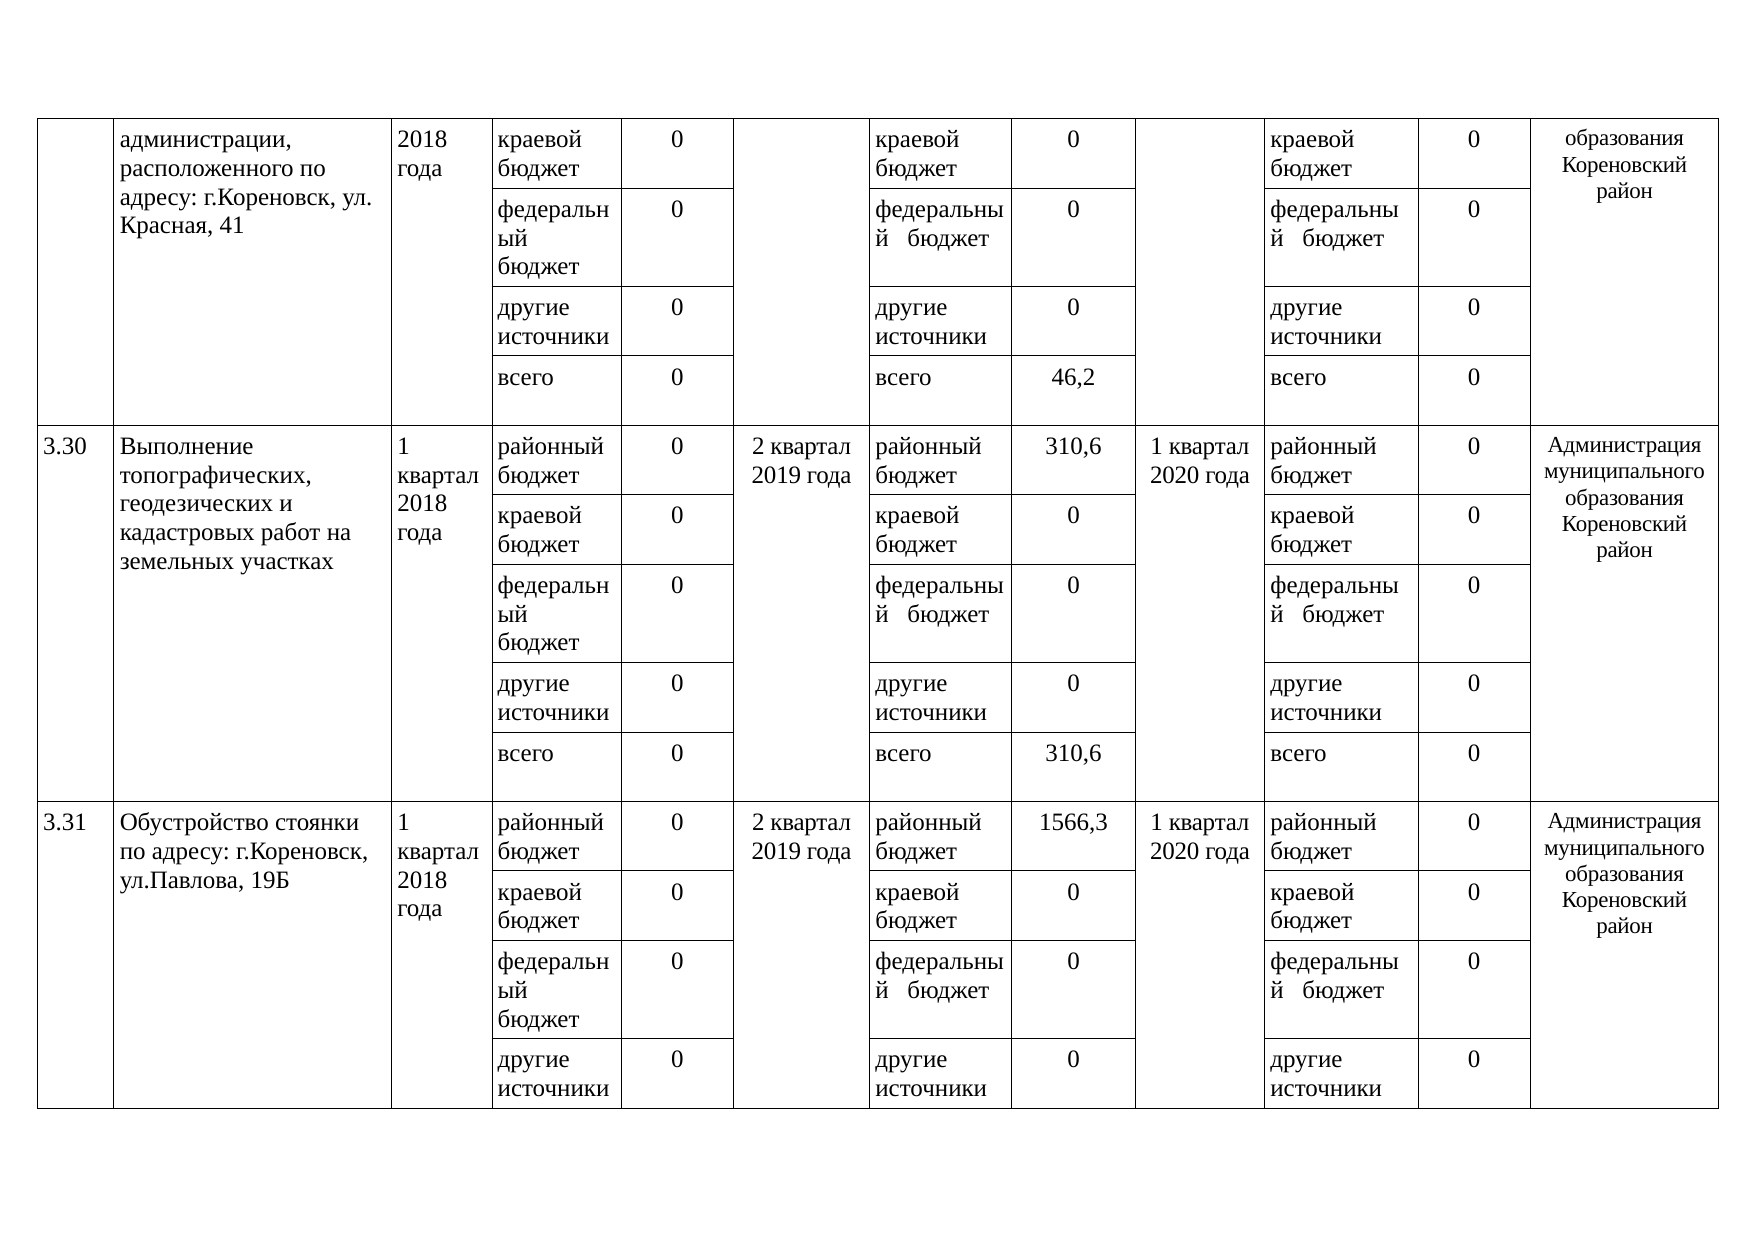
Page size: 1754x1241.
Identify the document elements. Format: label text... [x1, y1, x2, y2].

table_cell 0 [622, 356, 733, 425]
table_cell 0 [622, 495, 733, 564]
table_cell краевой бюджет [1265, 495, 1418, 564]
table_cell 0 [622, 565, 733, 662]
table_cell 0 [1012, 287, 1135, 355]
table_cell [38, 119, 113, 425]
table_cell всего [870, 356, 1011, 425]
table_cell 0 [1419, 663, 1530, 731]
table_cell 0 [1012, 119, 1135, 188]
table_cell другие источники [1265, 1039, 1418, 1108]
table_cell 0 [622, 287, 733, 355]
table_cell другие источники [493, 1039, 621, 1108]
table_cell другие источники [493, 287, 621, 355]
table_cell 0 [1419, 871, 1530, 940]
table_cell районный бюджет [493, 426, 621, 494]
table_cell всего [493, 733, 621, 801]
table_cell всего [1265, 733, 1418, 801]
table_cell 1 квартал 2018 года [392, 426, 492, 801]
table_cell 0 [1012, 1039, 1135, 1108]
table_cell федеральный бюджет [1265, 941, 1418, 1038]
table_cell [1136, 119, 1264, 425]
table_cell Выполнение топографических, геодезических и кадастровых работ на земельных участках [114, 426, 391, 801]
table_cell 0 [1419, 287, 1530, 355]
table_cell районный бюджет [1265, 426, 1418, 494]
table_cell краевой бюджет [870, 119, 1011, 188]
table_cell другие источники [870, 663, 1011, 731]
table_cell 0 [1419, 426, 1530, 494]
table_cell районный бюджет [1265, 802, 1418, 870]
table_cell 0 [622, 871, 733, 940]
table_cell [734, 119, 869, 425]
table_cell федеральный бюджет [870, 941, 1011, 1038]
table_cell 1566,3 [1012, 802, 1135, 870]
table_cell другие источники [1265, 287, 1418, 355]
table_cell 310,6 [1012, 733, 1135, 801]
table_cell 0 [1012, 941, 1135, 1038]
table_cell 310,6 [1012, 426, 1135, 494]
table_cell федеральный бюджет [870, 189, 1011, 286]
table_cell 2 квартал 2019 года [734, 802, 869, 1108]
table_cell 0 [1012, 663, 1135, 731]
table_cell 0 [622, 733, 733, 801]
table_cell 0 [1012, 871, 1135, 940]
table_cell 0 [1419, 356, 1530, 425]
table_cell 3.31 [38, 802, 113, 1108]
table_cell другие источники [870, 287, 1011, 355]
table_cell 2 квартал 2019 года [734, 426, 869, 801]
table_cell 0 [622, 663, 733, 731]
table_cell 0 [622, 1039, 733, 1108]
table_cell краевой бюджет [870, 495, 1011, 564]
table_cell 0 [1419, 941, 1530, 1038]
table_cell 0 [1012, 189, 1135, 286]
table_cell 0 [1012, 565, 1135, 662]
table_cell 0 [1419, 189, 1530, 286]
table_cell всего [493, 356, 621, 425]
table_cell 0 [1012, 495, 1135, 564]
table_cell 0 [622, 119, 733, 188]
table_cell краевой бюджет [493, 495, 621, 564]
table_cell 0 [1419, 802, 1530, 870]
table_cell 0 [1419, 119, 1530, 188]
table_cell 2018 года [392, 119, 492, 425]
table_cell федеральный бюджет [493, 565, 621, 662]
table_cell краевой бюджет [1265, 119, 1418, 188]
table_cell 0 [1419, 1039, 1530, 1108]
table_cell 0 [622, 426, 733, 494]
table_cell Администрация муниципального образования Кореновский район [1531, 802, 1718, 1108]
table_cell краевой бюджет [493, 119, 621, 188]
table_cell 0 [622, 802, 733, 870]
table_cell 1 квартал 2018 года [392, 802, 492, 1108]
table_cell другие источники [493, 663, 621, 731]
table_cell 46,2 [1012, 356, 1135, 425]
table_cell районный бюджет [493, 802, 621, 870]
table_cell администрации, расположенного по адресу: г.Кореновск, ул. Красная, 41 [114, 119, 391, 425]
table_cell всего [1265, 356, 1418, 425]
table_cell краевой бюджет [870, 871, 1011, 940]
table_cell другие источники [870, 1039, 1011, 1108]
table_cell федеральный бюджет [870, 565, 1011, 662]
table_cell 3.30 [38, 426, 113, 801]
table_cell краевой бюджет [493, 871, 621, 940]
table_cell Обустройство стоянки по адресу: г.Кореновск, ул.Павлова, 19Б [114, 802, 391, 1108]
table_cell образования Кореновский район [1531, 119, 1718, 425]
table_cell 0 [1419, 733, 1530, 801]
table_cell 0 [622, 189, 733, 286]
table_cell федеральный бюджет [1265, 565, 1418, 662]
table_cell Администрация муниципального образования Кореновский район [1531, 426, 1718, 801]
table_cell федеральный бюджет [493, 941, 621, 1038]
table_cell 1 квартал 2020 года [1136, 426, 1264, 801]
table_cell 0 [1419, 495, 1530, 564]
table_cell всего [870, 733, 1011, 801]
table_cell федеральный бюджет [493, 189, 621, 286]
table_cell 1 квартал 2020 года [1136, 802, 1264, 1108]
table_cell краевой бюджет [1265, 871, 1418, 940]
table_cell 0 [622, 941, 733, 1038]
table_cell другие источники [1265, 663, 1418, 731]
table_cell федеральный бюджет [1265, 189, 1418, 286]
table_cell районный бюджет [870, 802, 1011, 870]
table_cell 0 [1419, 565, 1530, 662]
table_cell районный бюджет [870, 426, 1011, 494]
